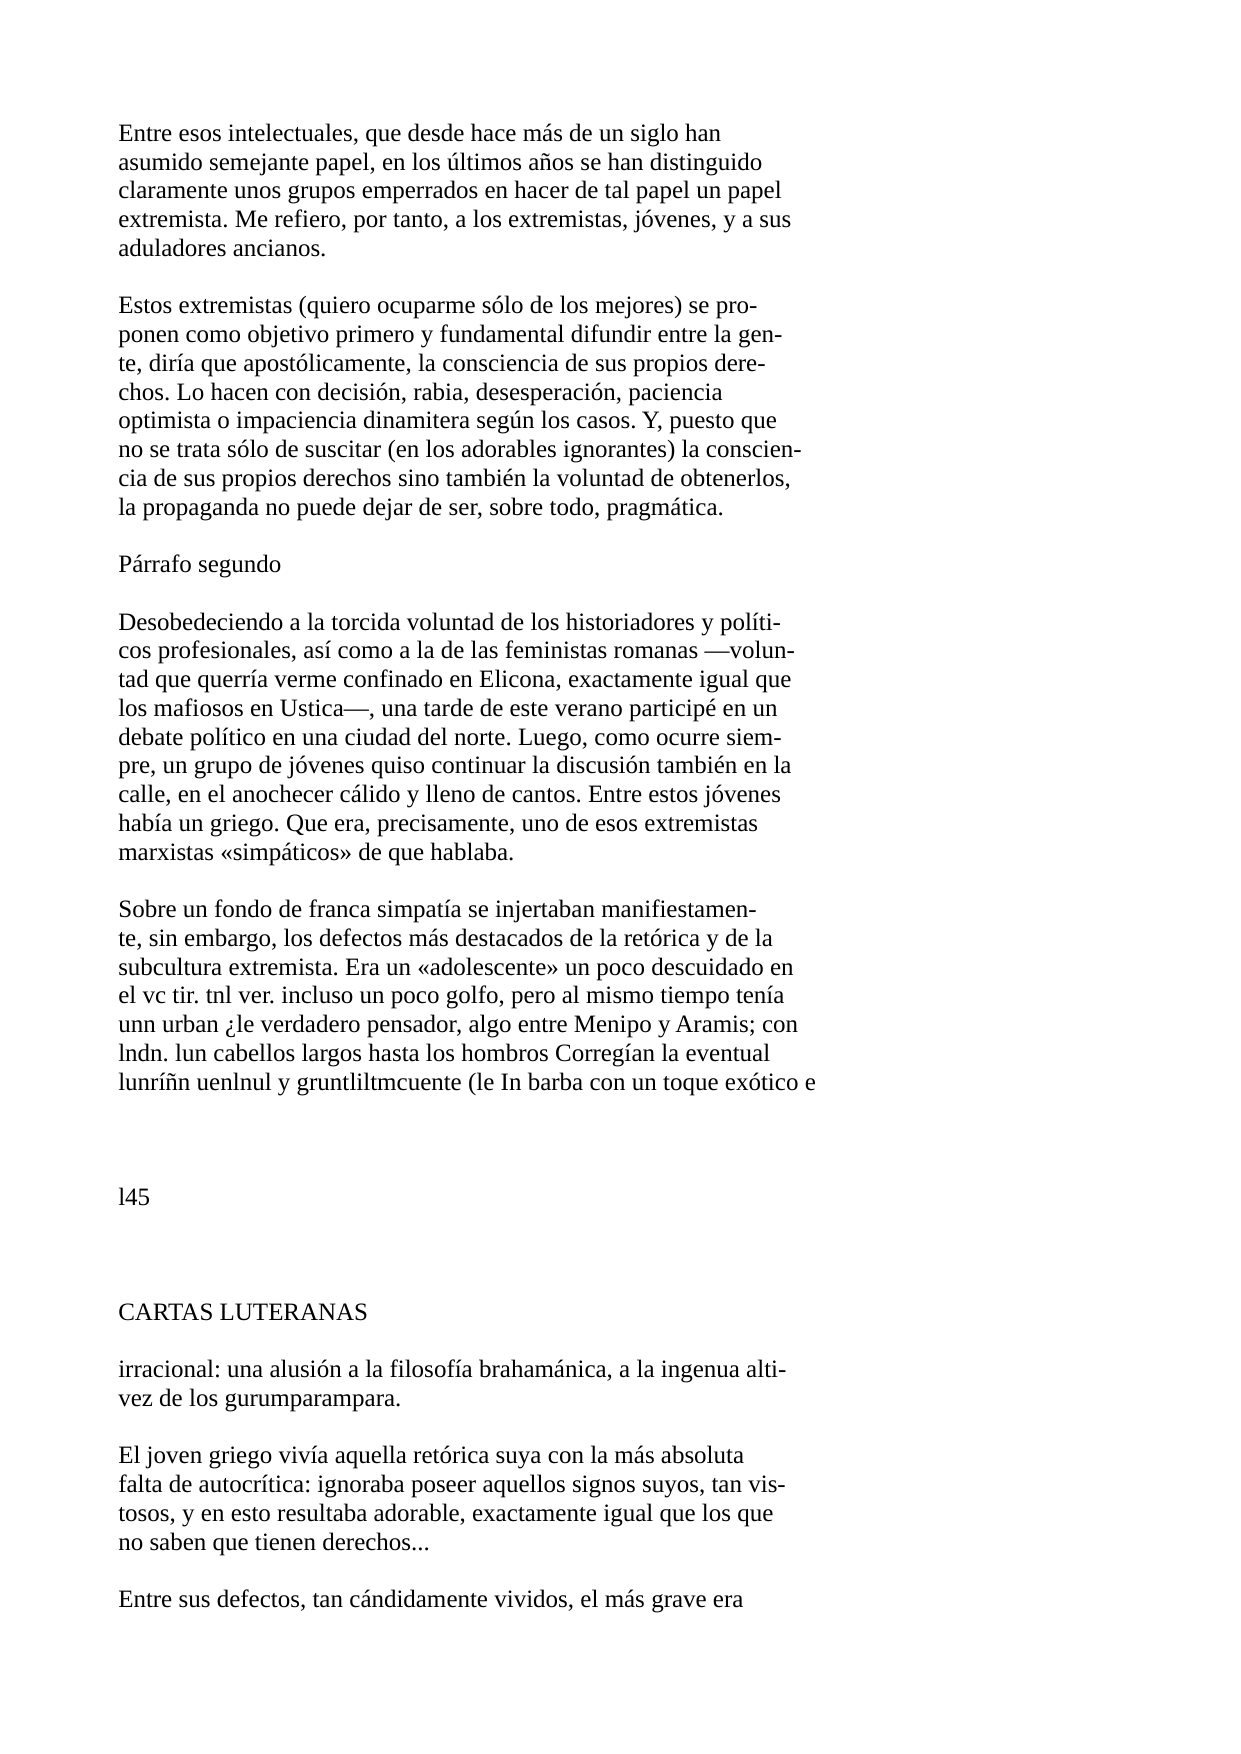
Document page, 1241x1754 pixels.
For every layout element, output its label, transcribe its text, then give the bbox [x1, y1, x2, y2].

text tosos, y en esto resultaba adorable, exactamente igual que los que [118, 1498, 1122, 1527]
text te, diría que apostólicamente, la consciencia de sus propios dere- [118, 348, 1122, 377]
text vez de los gurumparampara. [118, 1383, 1122, 1412]
text los mafiosos en Ustica—, una tarde de este verano participé en un [118, 693, 1122, 722]
text CARTAS LUTERANAS [118, 1297, 1122, 1326]
text Párrafo segundo [118, 549, 1122, 578]
text Entre esos intelectuales, que desde hace más de un siglo han [118, 118, 1122, 147]
text l45 [118, 1182, 1122, 1211]
text Estos extremistas (quiero ocuparme sólo de los mejores) se pro- [118, 291, 1122, 319]
text pre, un grupo de jóvenes quiso continuar la discusión también en la [118, 751, 1122, 779]
text te, sin embargo, los defectos más destacados de la retórica y de la [118, 923, 1122, 952]
text irracional: una alusión a la filosofía brahamánica, a la ingenua alti- [118, 1354, 1122, 1383]
text cia de sus propios derechos sino también la voluntad de obtenerlos, [118, 463, 1122, 492]
text la propaganda no puede dejar de ser, sobre todo, pragmática. [118, 492, 1122, 521]
text ponen como objetivo primero y fundamental difundir entre la gen- [118, 319, 1122, 348]
text marxistas «simpáticos» de que hablaba. [118, 837, 1122, 866]
text no se trata sólo de suscitar (en los adorables ignorantes) la conscien- [118, 434, 1122, 463]
text el vc tir. tnl ver. incluso un poco golfo, pero al mismo tiempo tenía [118, 981, 1122, 1009]
text aduladores ancianos. [118, 233, 1122, 262]
text extremista. Me refiero, por tanto, a los extremistas, jóvenes, y a sus [118, 204, 1122, 233]
text Entre sus defectos, tan cándidamente vividos, el más grave era [118, 1584, 1122, 1613]
text El joven griego vivía aquella retórica suya con la más absoluta [118, 1441, 1122, 1469]
text calle, en el anochecer cálido y lleno de cantos. Entre estos jóvenes [118, 779, 1122, 808]
text tad que querría verme confinado en Elicona, exactamente igual que [118, 664, 1122, 693]
text subcultura extremista. Era un «adolescente» un poco descuidado en [118, 952, 1122, 981]
text falta de autocrítica: ignoraba poseer aquellos signos suyos, tan vis- [118, 1469, 1122, 1498]
text lunríñn uenlnul y gruntliltmcuente (le In barba con un toque exótico e [118, 1067, 1122, 1096]
text Desobedeciendo a la torcida voluntad de los historiadores y políti- [118, 607, 1122, 636]
text claramente unos grupos emperrados en hacer de tal papel un papel [118, 176, 1122, 204]
text optimista o impaciencia dinamitera según los casos. Y, puesto que [118, 406, 1122, 434]
text lndn. lun cabellos largos hasta los hombros Corregían la eventual [118, 1038, 1122, 1067]
text había un griego. Que era, precisamente, uno de esos extremistas [118, 808, 1122, 837]
text chos. Lo hacen con decisión, rabia, desesperación, paciencia [118, 377, 1122, 406]
text asumido semejante papel, en los últimos años se han distinguido [118, 147, 1122, 176]
text no saben que tienen derechos... [118, 1527, 1122, 1556]
text cos profesionales, así como a la de las feministas romanas —volun- [118, 636, 1122, 664]
text Sobre un fondo de franca simpatía se injertaban manifiestamen- [118, 894, 1122, 923]
text debate político en una ciudad del norte. Luego, como ocurre siem- [118, 722, 1122, 751]
text unn urban ¿le verdadero pensador, algo entre Menipo y Aramis; con [118, 1009, 1122, 1038]
